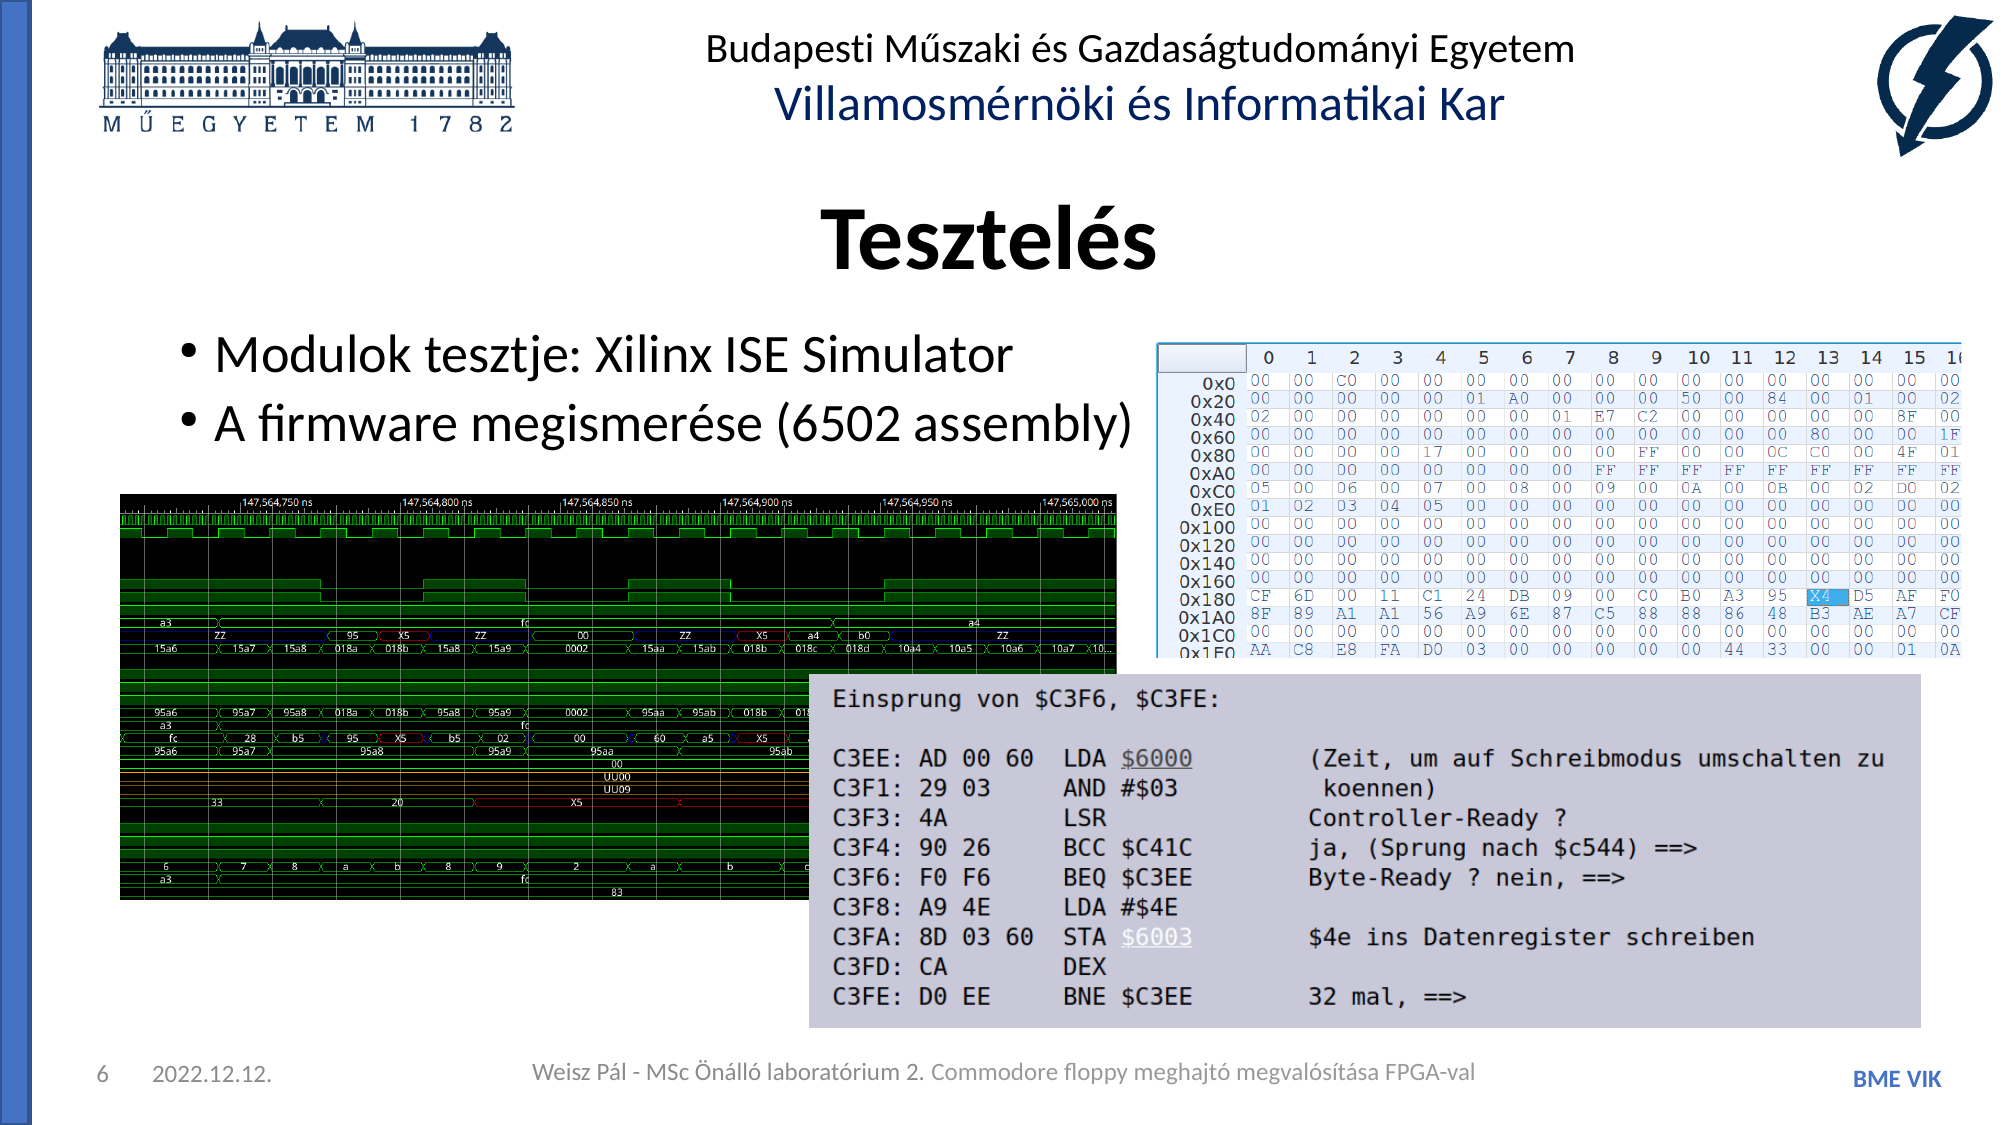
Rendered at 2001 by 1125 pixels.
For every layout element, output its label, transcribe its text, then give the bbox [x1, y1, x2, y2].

text_box 2022.12.12. [137, 1042, 337, 1103]
text_box [29, 1042, 124, 1103]
picture [1877, 15, 1994, 157]
picture [99, 20, 515, 132]
picture [120, 555, 1921, 1028]
picture [1155, 342, 1962, 658]
text_box Tesztelés [156, 179, 1844, 300]
text_box Modulok tesztje: Xilinx ISE Simulator A firmware megismerése (6502 assembly) [89, 318, 1171, 555]
text_box Weisz Pál - MSc Önálló laboratórium 2. Commodore floppy meghajtó megvalósítása FPGA-val [418, 1042, 1591, 1103]
